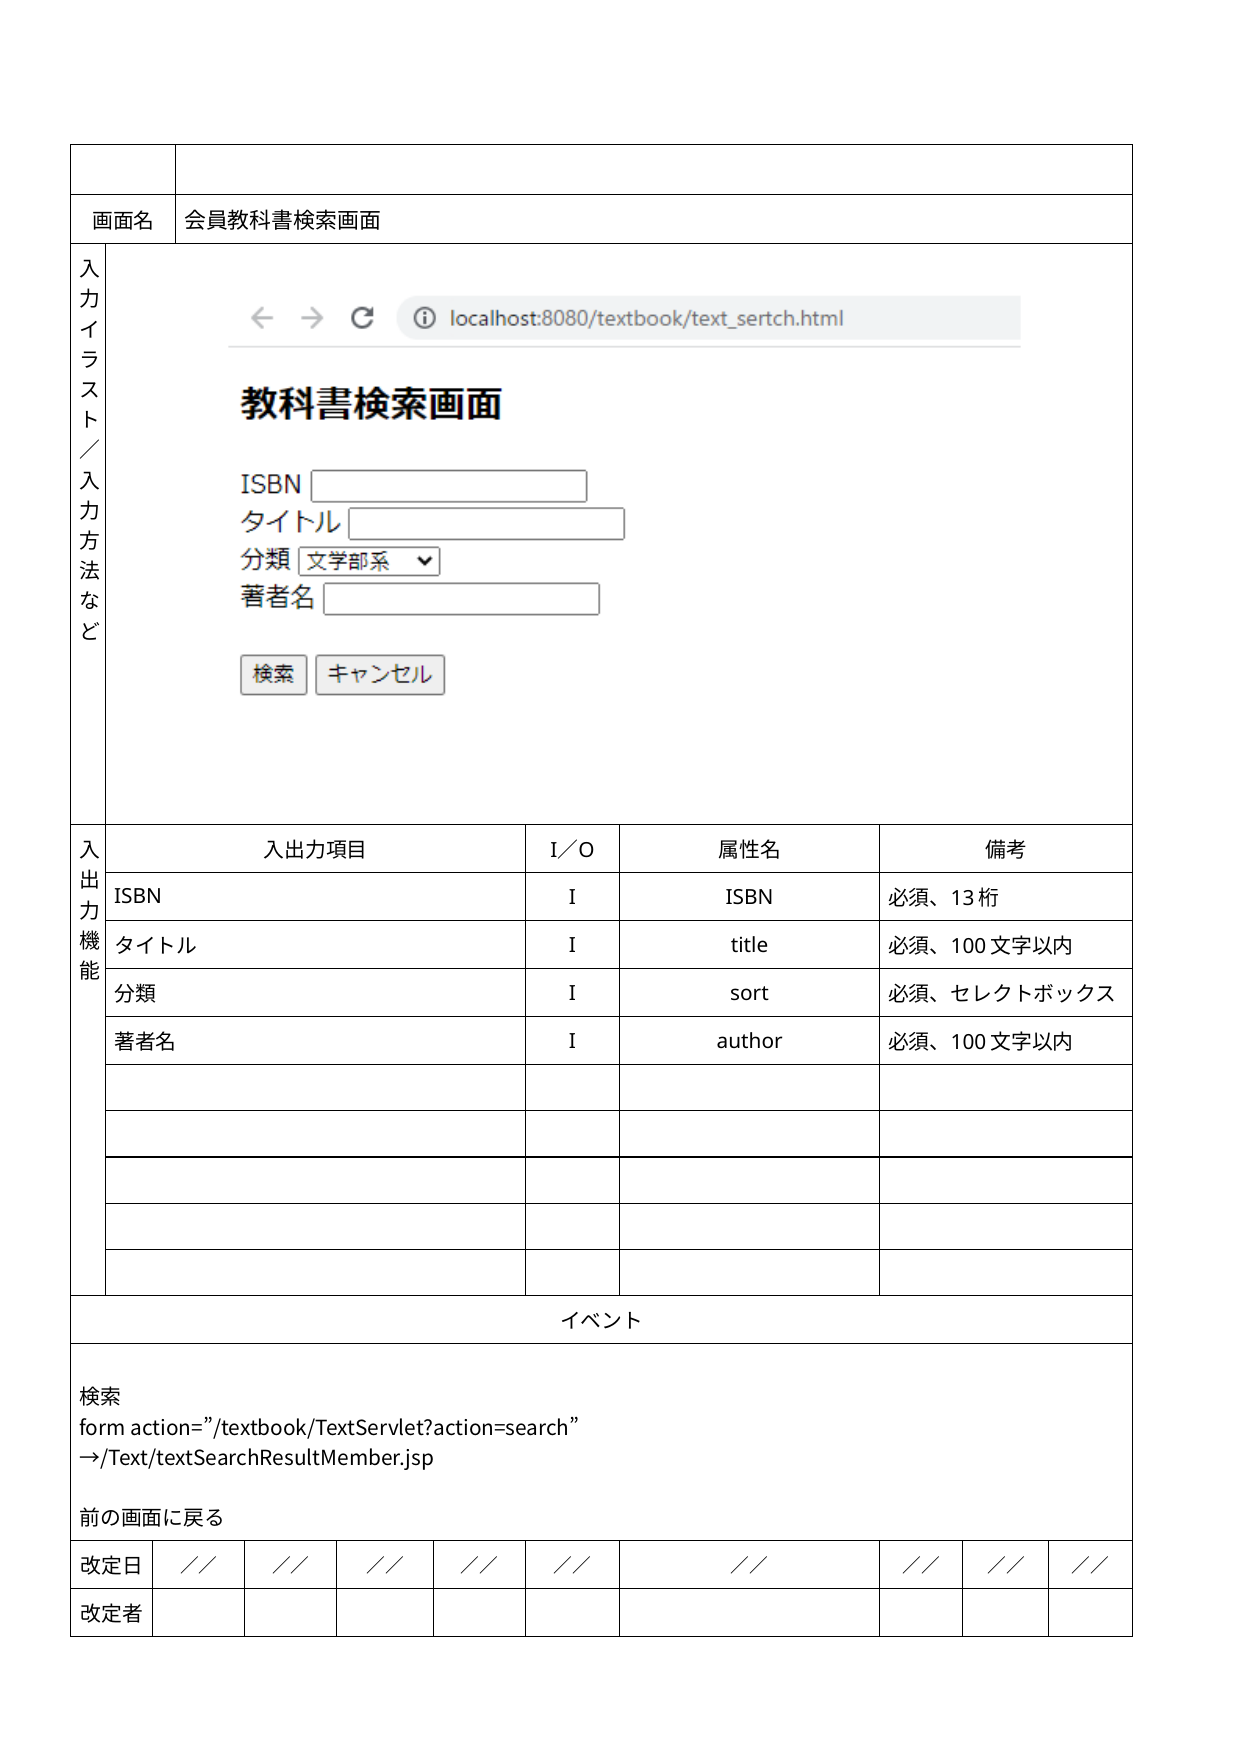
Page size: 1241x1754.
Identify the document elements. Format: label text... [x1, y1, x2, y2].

table_cell 改定者 [71, 1589, 152, 1636]
table_cell [620, 1589, 879, 1636]
table_cell [526, 1065, 619, 1110]
table_cell [526, 1589, 619, 1636]
table_cell [526, 1204, 619, 1249]
table_cell [106, 1065, 525, 1110]
table_cell 必須、100文字以内 [880, 1017, 1132, 1064]
table_cell [880, 1589, 962, 1636]
table_cell 改定日 [71, 1541, 152, 1588]
table_cell [106, 1250, 525, 1295]
table_cell 必須、100文字以内 [880, 921, 1132, 968]
table_cell 必須、13桁 [880, 873, 1132, 920]
table_cell I／O [526, 825, 619, 872]
table_cell ／／ [526, 1541, 619, 1588]
table_cell ／／ [434, 1541, 525, 1588]
table_cell ／／ [963, 1541, 1048, 1588]
table_cell I [526, 873, 619, 920]
table_cell ／／ [880, 1541, 962, 1588]
table_cell I [526, 969, 619, 1016]
table_cell [620, 1158, 879, 1203]
table_cell ／／ [1049, 1541, 1132, 1588]
table_cell [620, 1065, 879, 1110]
table_cell [526, 1250, 619, 1295]
table_cell [880, 1111, 1132, 1156]
table_header [71, 145, 175, 194]
table_cell [337, 1589, 433, 1636]
table_cell 著者名 [106, 1017, 525, 1064]
table_cell ISBN [620, 873, 879, 920]
table_cell I [526, 921, 619, 968]
table_cell 画面名 [71, 195, 175, 243]
table_cell [880, 1204, 1132, 1249]
table_cell author [620, 1017, 879, 1064]
table_cell [1049, 1589, 1132, 1636]
table_cell [620, 1111, 879, 1156]
table_cell タイトル [106, 921, 525, 968]
table_cell ／／ [337, 1541, 433, 1588]
table_cell 入出力項目 [106, 825, 525, 872]
table_cell 必須、セレクトボックス [880, 969, 1132, 1016]
table_cell [245, 1589, 336, 1636]
table_cell ／／ [620, 1541, 879, 1588]
table_cell I [526, 1017, 619, 1064]
table_cell [106, 244, 1132, 824]
table_cell [526, 1111, 619, 1156]
table_cell [106, 1204, 525, 1249]
table_cell 検索 form action=”/textbook/TextServlet?action=search” →/Text/textSearchResultMember.jsp 前の画面に戻る [71, 1344, 1132, 1540]
table_cell 備考 [880, 825, 1132, 872]
table_cell [526, 1158, 619, 1203]
table_cell [153, 1589, 244, 1636]
table_cell title [620, 921, 879, 968]
table_cell [434, 1589, 525, 1636]
picture [228, 293, 1021, 741]
table_cell 会員教科書検索画面 [176, 195, 1132, 243]
table_cell [880, 1158, 1132, 1203]
table_cell [106, 1111, 525, 1156]
table_cell [880, 1065, 1132, 1110]
table_cell [620, 1204, 879, 1249]
table_cell ／／ [153, 1541, 244, 1588]
table_cell イベント [71, 1296, 1132, 1343]
table_cell 分類 [106, 969, 525, 1016]
table_cell 入力イラスト／入力方法など [71, 244, 105, 824]
table_cell [106, 1158, 525, 1203]
table_cell 入出力機能 [71, 825, 105, 1295]
table_header [176, 145, 1132, 194]
table_cell [880, 1250, 1132, 1295]
table_cell [620, 1250, 879, 1295]
table_cell ／／ [245, 1541, 336, 1588]
table_cell ISBN [106, 873, 525, 920]
table_cell sort [620, 969, 879, 1016]
table_cell 属性名 [620, 825, 879, 872]
table_cell [963, 1589, 1048, 1636]
